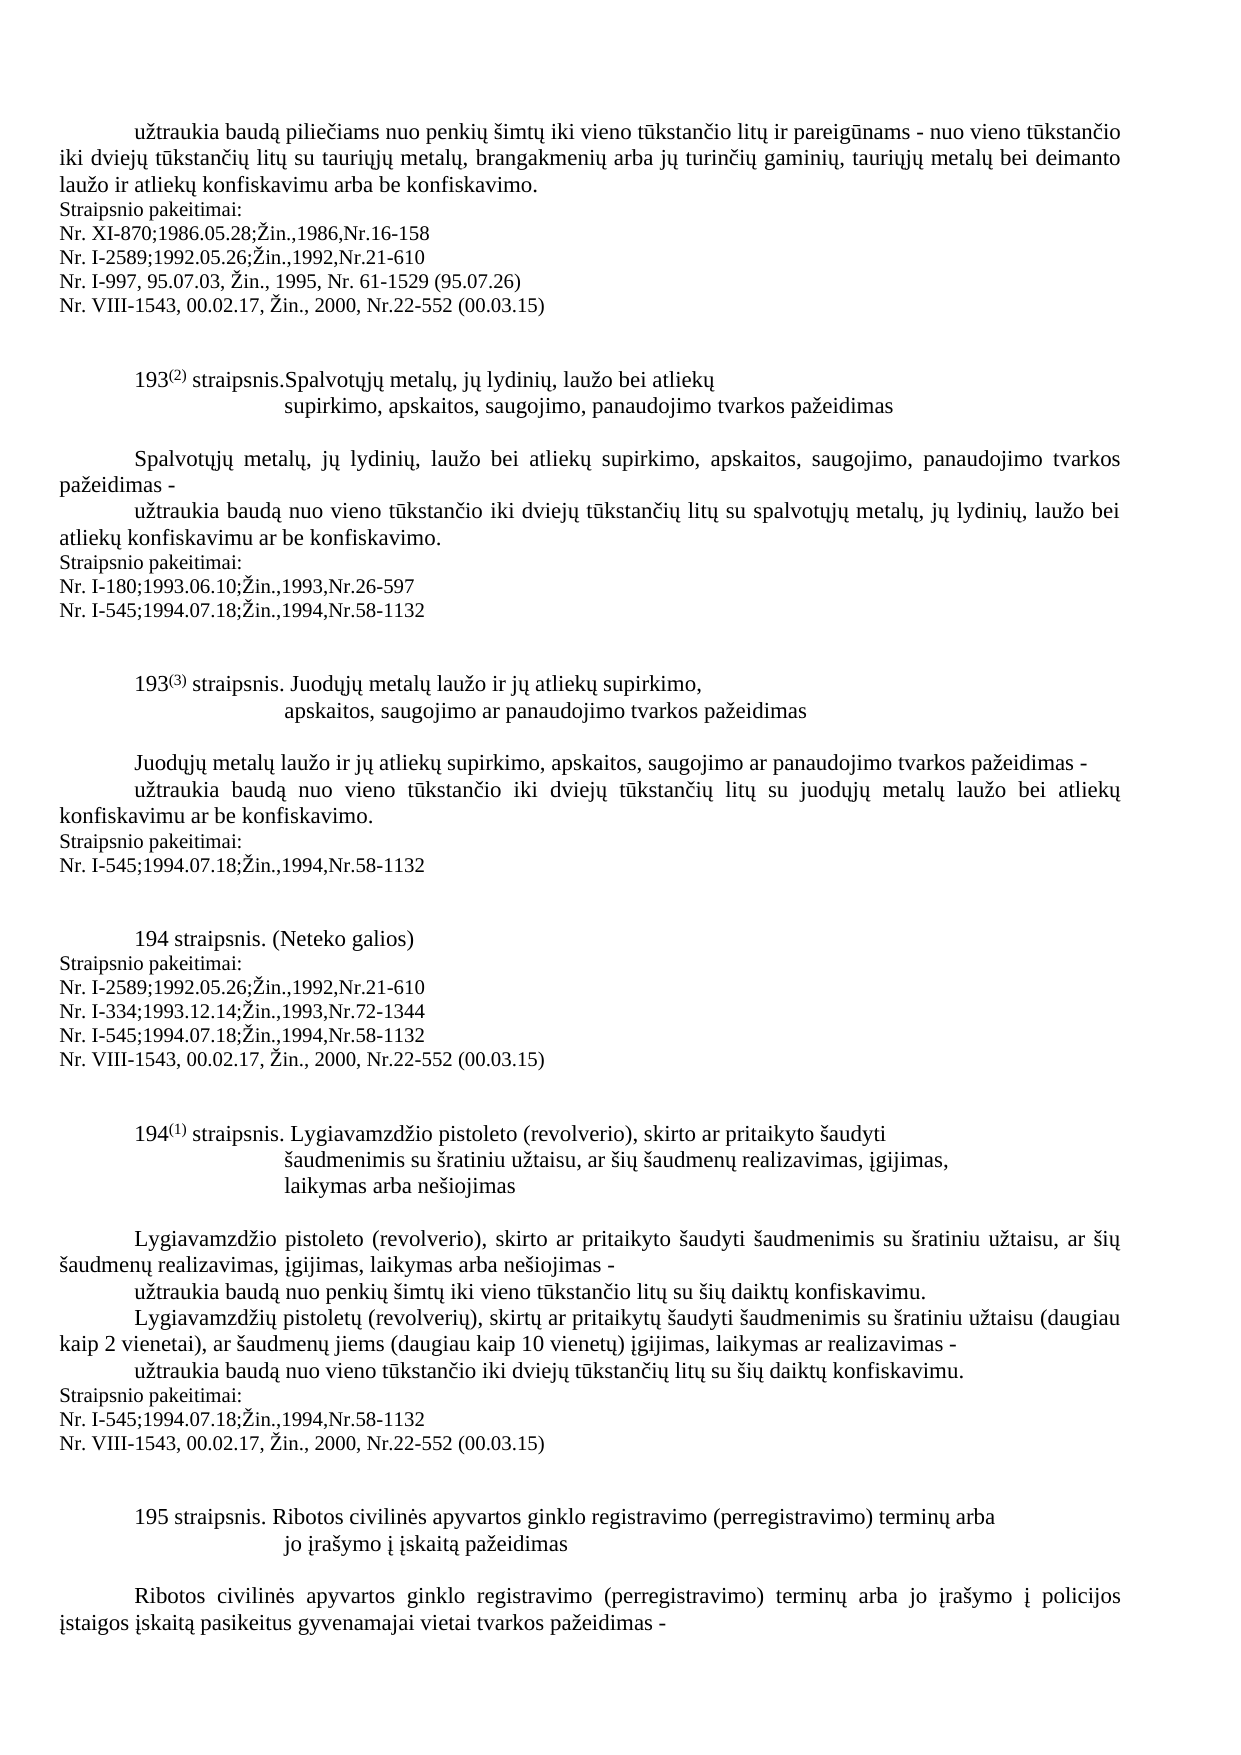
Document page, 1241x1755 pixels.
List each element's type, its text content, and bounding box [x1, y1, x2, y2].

text užtraukia baudą piliečiams nuo penkių šimtų iki vieno tūkstančio litų ir pareigūnams - nuo vieno tūkstančio iki dviejų tūkstančių litų su tauriųjų metalų, brangakmenių arba jų turinčių gaminių, tauriųjų metalų bei deimanto laužo ir atliekų konfiskavimu arba be konfiskavimo. [59, 118, 1122, 197]
text šaudmenimis su šratiniu užtaisu, ar šių šaudmenų realizavimas, įgijimas, [284, 1146, 1122, 1172]
text Juodųjų metalų laužo ir jų atliekų supirkimo, apskaitos, saugojimo ar panaudojimo tvarkos pažeidimas - [59, 749, 1122, 776]
text Straipsnio pakeitimai: [59, 828, 1122, 853]
text Nr. VIII-1543, 00.02.17, Žin., 2000, Nr.22-552 (00.03.15) [59, 1047, 1122, 1071]
text Nr. I-545;1994.07.18;Žin.,1994,Nr.58-1132 [59, 1407, 1122, 1431]
text Straipsnio pakeitimai: [59, 1383, 1122, 1407]
text Nr. I-2589;1992.05.26;Žin.,1992,Nr.21-610 [59, 975, 1122, 999]
text užtraukia baudą nuo vieno tūkstančio iki dviejų tūkstančių litų su spalvotųjų metalų, jų lydinių, laužo bei atliekų konfiskavimu ar be konfiskavimo. [59, 497, 1122, 550]
text 194 straipsnis. (Neteko galios) [59, 925, 1122, 951]
text užtraukia baudą nuo vieno tūkstančio iki dviejų tūkstančių litų su juodųjų metalų laužo bei atliekų konfiskavimu ar be konfiskavimo. [59, 776, 1122, 828]
text apskaitos, saugojimo ar panaudojimo tvarkos pažeidimas [59, 697, 1122, 723]
text 193(2) straipsnis.Spalvotųjų metalų, jų lydinių, laužo bei atliekų [59, 366, 1122, 392]
text Nr. I-2589;1992.05.26;Žin.,1992,Nr.21-610 [59, 245, 1122, 269]
text Nr. I-180;1993.06.10;Žin.,1993,Nr.26-597 [59, 574, 1122, 598]
text Nr. I-545;1994.07.18;Žin.,1994,Nr.58-1132 [59, 598, 1122, 622]
text užtraukia baudą nuo vieno tūkstančio iki dviejų tūkstančių litų su šių daiktų konfiskavimu. [59, 1357, 1122, 1383]
text Spalvotųjų metalų, jų lydinių, laužo bei atliekų supirkimo, apskaitos, saugojimo, panaudojimo tvarkos pažeidimas - [59, 445, 1122, 497]
text užtraukia baudą nuo penkių šimtų iki vieno tūkstančio litų su šių daiktų konfiskavimu. [59, 1278, 1122, 1304]
text supirkimo, apskaitos, saugojimo, panaudojimo tvarkos pažeidimas [59, 392, 1122, 418]
text Straipsnio pakeitimai: [59, 197, 1122, 221]
text Lygiavamzdžių pistoletų (revolverių), skirtų ar pritaikytų šaudyti šaudmenimis su šratiniu užtaisu (daugiau kaip 2 vienetai), ar šaudmenų jiems (daugiau kaip 10 vienetų) įgijimas, laikymas ar realizavimas - [59, 1304, 1122, 1357]
text 195 straipsnis. Ribotos civilinės apyvartos ginklo registravimo (perregistravimo) terminų arba [134, 1503, 1122, 1530]
text Nr. VIII-1543, 00.02.17, Žin., 2000, Nr.22-552 (00.03.15) [59, 1431, 1122, 1455]
text Nr. VIII-1543, 00.02.17, Žin., 2000, Nr.22-552 (00.03.15) [59, 293, 1122, 317]
text 194(1) straipsnis. Lygiavamzdžio pistoleto (revolverio), skirto ar pritaikyto šaudyti [134, 1119, 1122, 1146]
text jo įrašymo į įskaitą pažeidimas [284, 1530, 1122, 1556]
text Straipsnio pakeitimai: [59, 550, 1122, 574]
text Nr. I-334;1993.12.14;Žin.,1993,Nr.72-1344 [59, 999, 1122, 1023]
text Ribotos civilinės apyvartos ginklo registravimo (perregistravimo) terminų arba jo įrašymo į policijos įstaigos įskaitą pasikeitus gyvenamajai vietai tvarkos pažeidimas - [59, 1582, 1122, 1635]
text laikymas arba nešiojimas [284, 1172, 1122, 1199]
text Nr. XI-870;1986.05.28;Žin.,1986,Nr.16-158 [59, 221, 1122, 245]
text Nr. I-545;1994.07.18;Žin.,1994,Nr.58-1132 [59, 853, 1122, 877]
text 193(3) straipsnis. Juodųjų metalų laužo ir jų atliekų supirkimo, [59, 670, 1122, 697]
text Lygiavamzdžio pistoleto (revolverio), skirto ar pritaikyto šaudyti šaudmenimis su šratiniu užtaisu, ar šių šaudmenų realizavimas, įgijimas, laikymas arba nešiojimas - [59, 1225, 1122, 1278]
text Straipsnio pakeitimai: [59, 951, 1122, 975]
text Nr. I-545;1994.07.18;Žin.,1994,Nr.58-1132 [59, 1023, 1122, 1047]
text Nr. I-997, 95.07.03, Žin., 1995, Nr. 61-1529 (95.07.26) [59, 269, 1122, 293]
